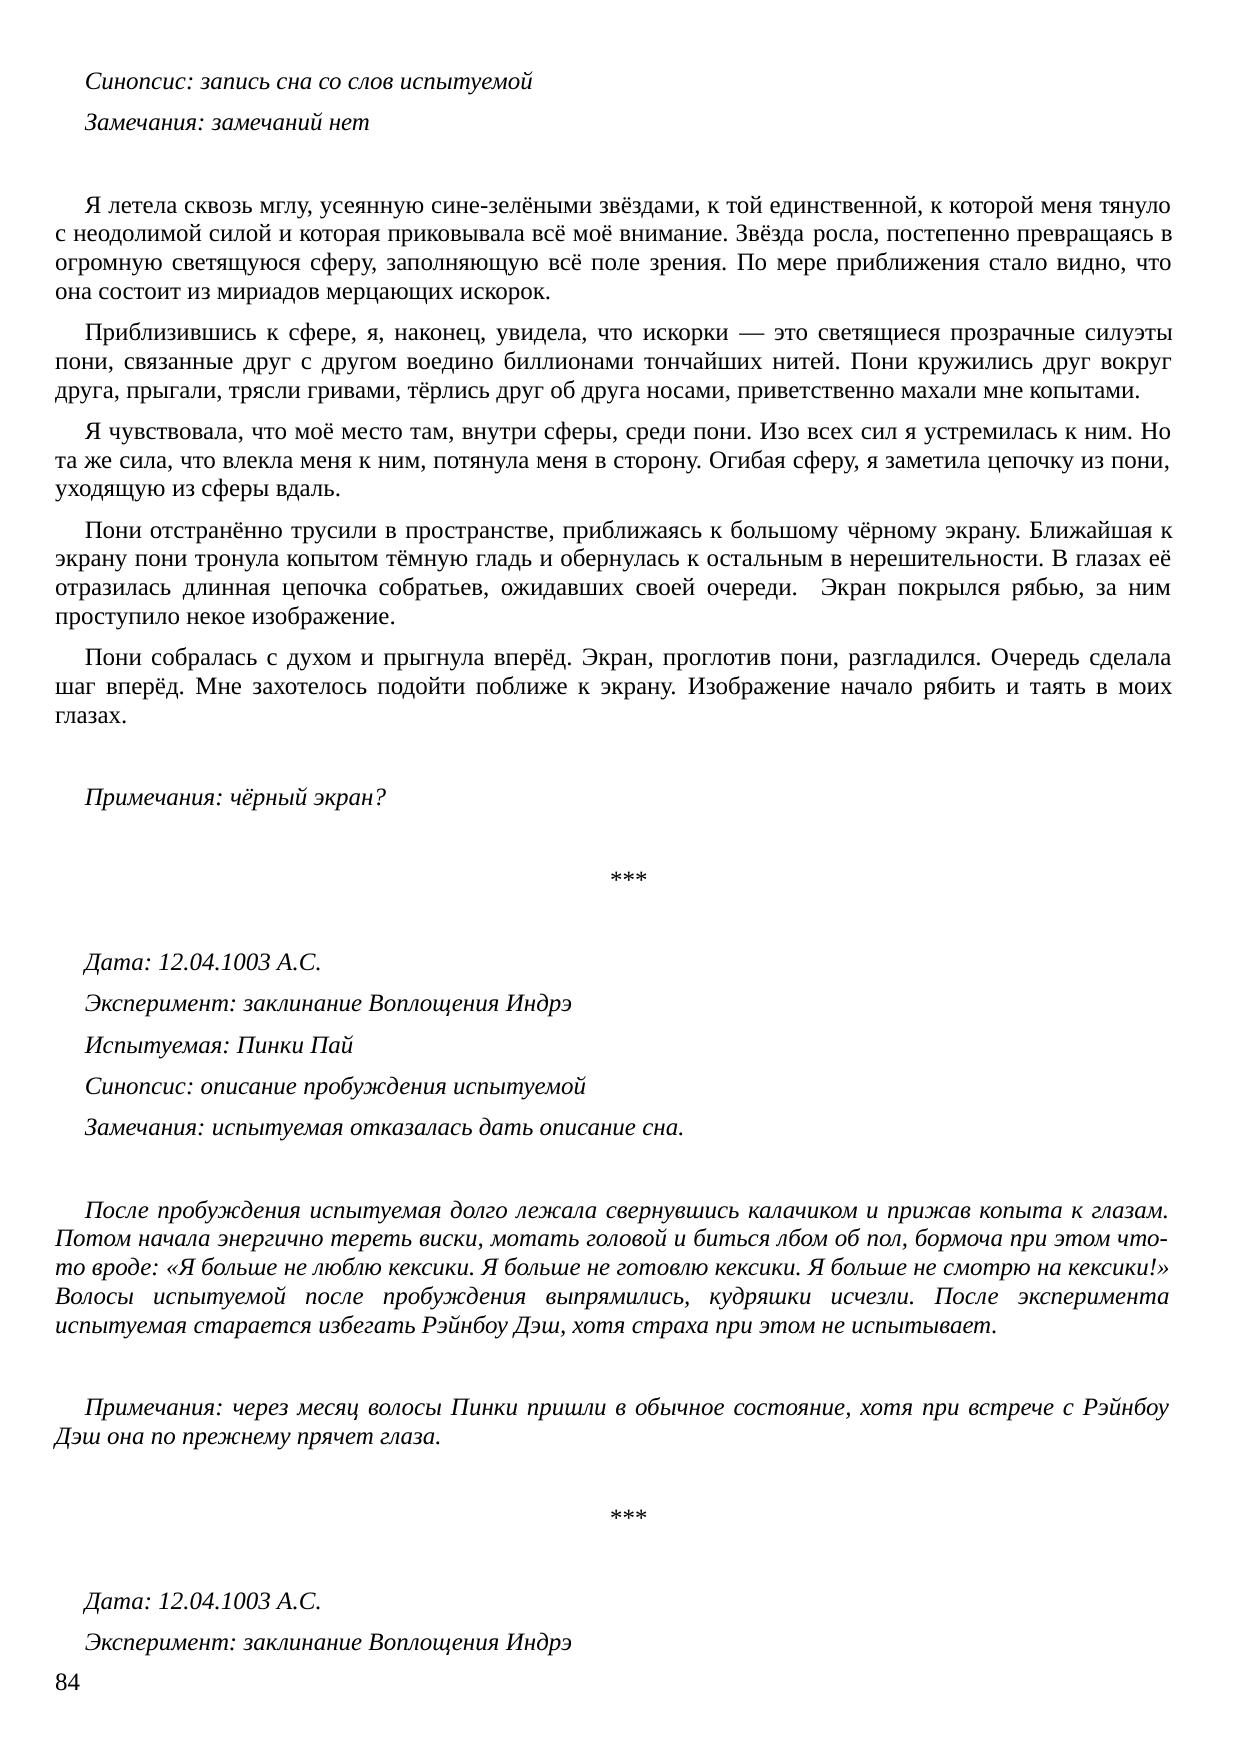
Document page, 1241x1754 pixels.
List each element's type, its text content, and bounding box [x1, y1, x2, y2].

text Я летела сквозь мглу, усеянную сине-зелёными звёздами, к той единственной, к которой меня тянуло с неодолимой силой и которая приковывала всё моё внимание. Звёзда росла, постепенно превращаясь в огромную светящуюся сферу, заполняющую всё поле зрения. По мере приближения стало видно, что она состоит из мириадов мерцающих искорок. [55, 190, 1173, 305]
text Эксперимент: заклинание Воплощения Индрэ [55, 1627, 1173, 1656]
text *** [55, 865, 1173, 893]
text Приблизившись к сфере, я, наконец, увидела, что искорки — это светящиеся прозрачные силуэты пони, связанные друг с другом воедино биллионами тончайших нитей. Пони кружились друг вокруг друга, прыгали, трясли гривами, тёрлись друг об друга носами, приветственно махали мне копытами. [55, 317, 1173, 403]
text Замечания: замечаний нет [55, 107, 1173, 136]
text После пробуждения испытуемая долго лежала свернувшись калачиком и прижав копыта к глазам. Потом начала энергично тереть виски, мотать головой и биться лбом об пол, бормоча при этом что-то вроде: «Я больше не люблю кексики. Я больше не готовлю кексики. Я больше не смотрю на кексики!» Волосы испытуемой после пробуждения выпрямились, кудряшки исчезли. После эксперимента испытуемая старается избегать Рэйнбоу Дэш, хотя страха при этом не испытывает. [55, 1195, 1173, 1338]
text Примечания: через месяц волосы Пинки пришли в обычное состояние, хотя при встрече с Рэйнбоу Дэш она по прежнему прячет глаза. [55, 1392, 1173, 1450]
text Замечания: испытуемая отказалась дать описание сна. [55, 1112, 1173, 1141]
text Я чувствовала, что моё место там, внутри сферы, среди пони. Изо всех сил я устремилась к ним. Но та же сила, что влекла меня к ним, потянула меня в сторону. Огибая сферу, я заметила цепочку из пони, уходящую из сферы вдаль. [55, 416, 1173, 502]
text Примечания: чёрный экран? [55, 782, 1173, 811]
text *** [55, 1503, 1173, 1532]
text Эксперимент: заклинание Воплощения Индрэ [55, 988, 1173, 1017]
text Синопсис: запись сна со слов испытуемой [55, 66, 1173, 95]
text Дата: 12.04.1003 А.С. [55, 1586, 1173, 1615]
text Испытуемая: Пинки Пай [55, 1030, 1173, 1058]
text Дата: 12.04.1003 А.С. [55, 947, 1173, 976]
text Синопсис: описание пробуждения испытуемой [55, 1071, 1173, 1100]
text Пони собралась с духом и прыгнула вперёд. Экран, проглотив пони, разгладился. Очередь сделала шаг вперёд. Мне захотелось подойти поближе к экрану. Изображение начало рябить и таять в моих глазах. [55, 642, 1173, 728]
text Пони отстранённо трусили в пространстве, приближаясь к большому чёрному экрану. Ближайшая к экрану пони тронула копытом тёмную гладь и обернулась к остальным в нерешительности. В глазах её отразилась длинная цепочка собратьев, ожидавших своей очереди. Экран покрылся рябью, за ним проступило некое изображение. [55, 515, 1173, 630]
